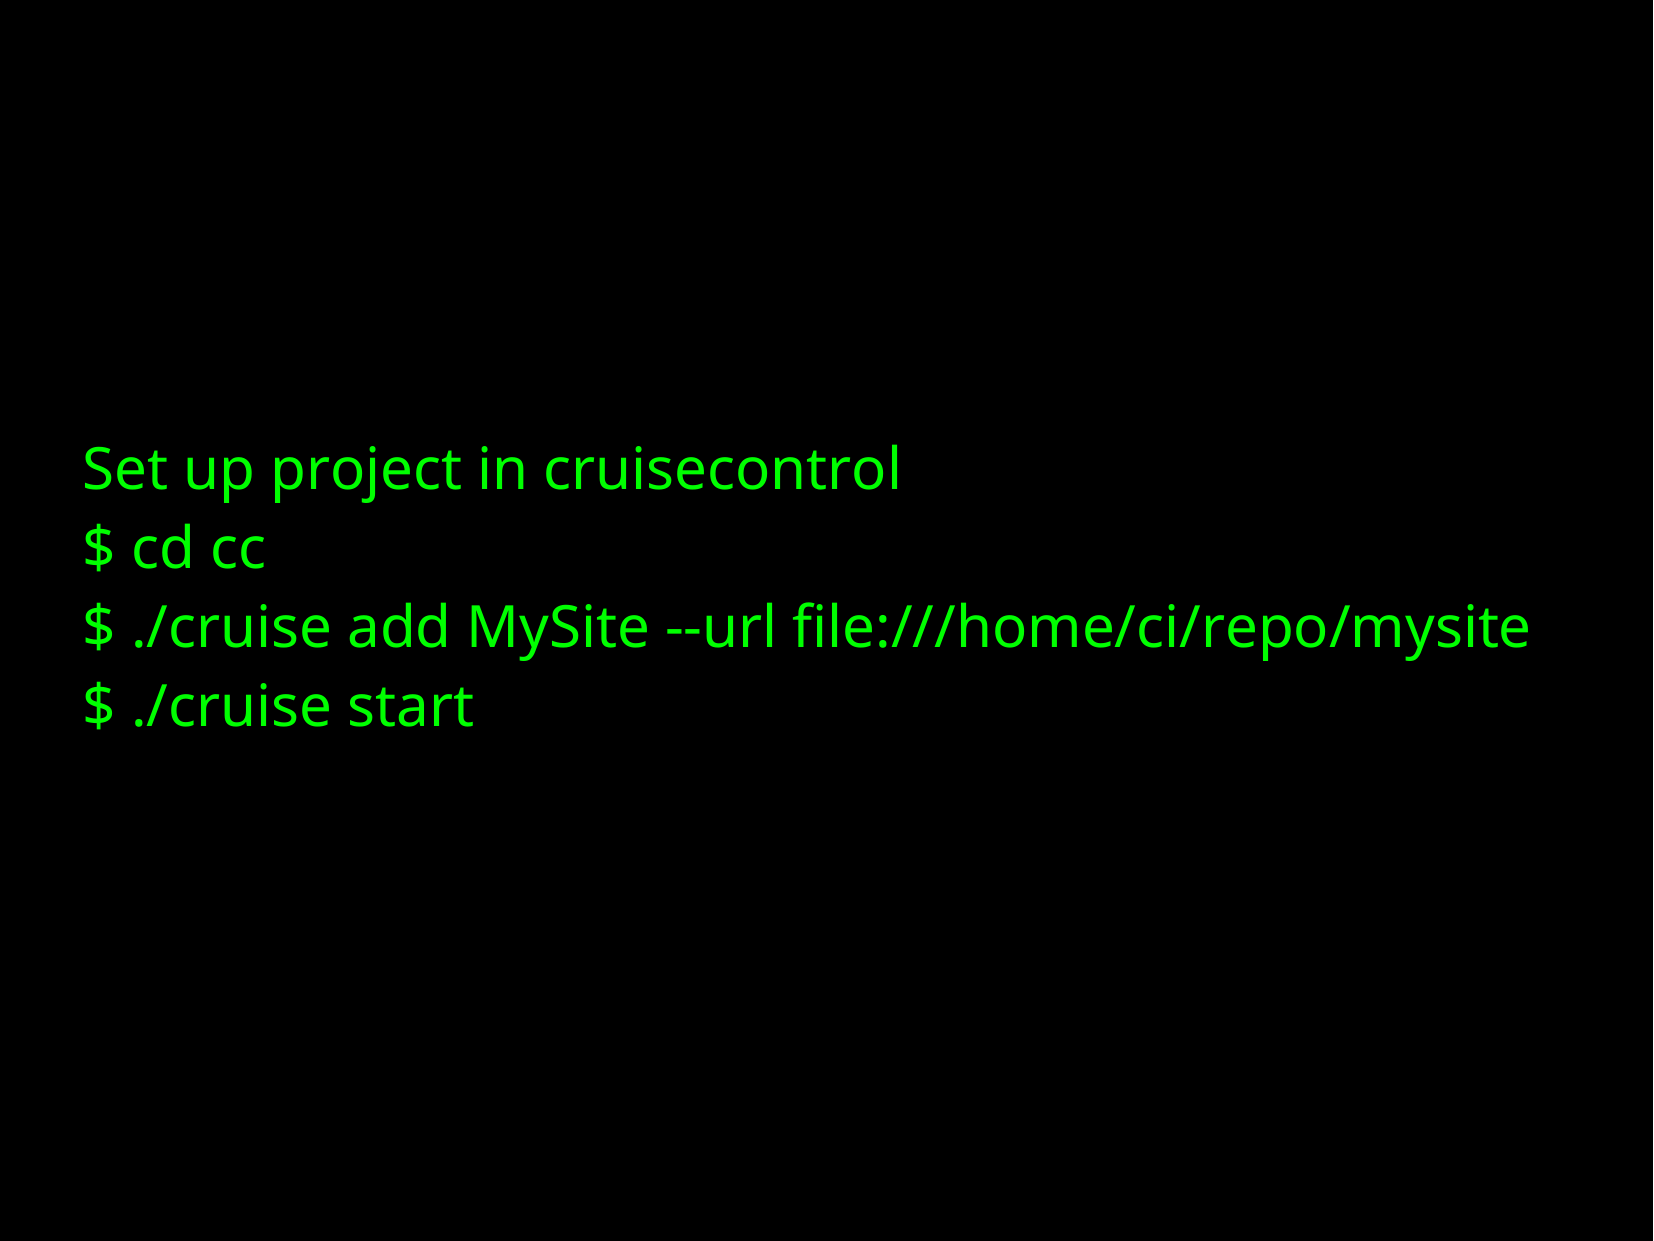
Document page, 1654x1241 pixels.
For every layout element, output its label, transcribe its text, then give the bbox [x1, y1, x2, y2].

title Set up project in cruisecontrol $ cd cc $ ./cruise add MySite --url file:///home/ci/repo/mysite $ ./cruise start [82, 49, 1571, 1201]
